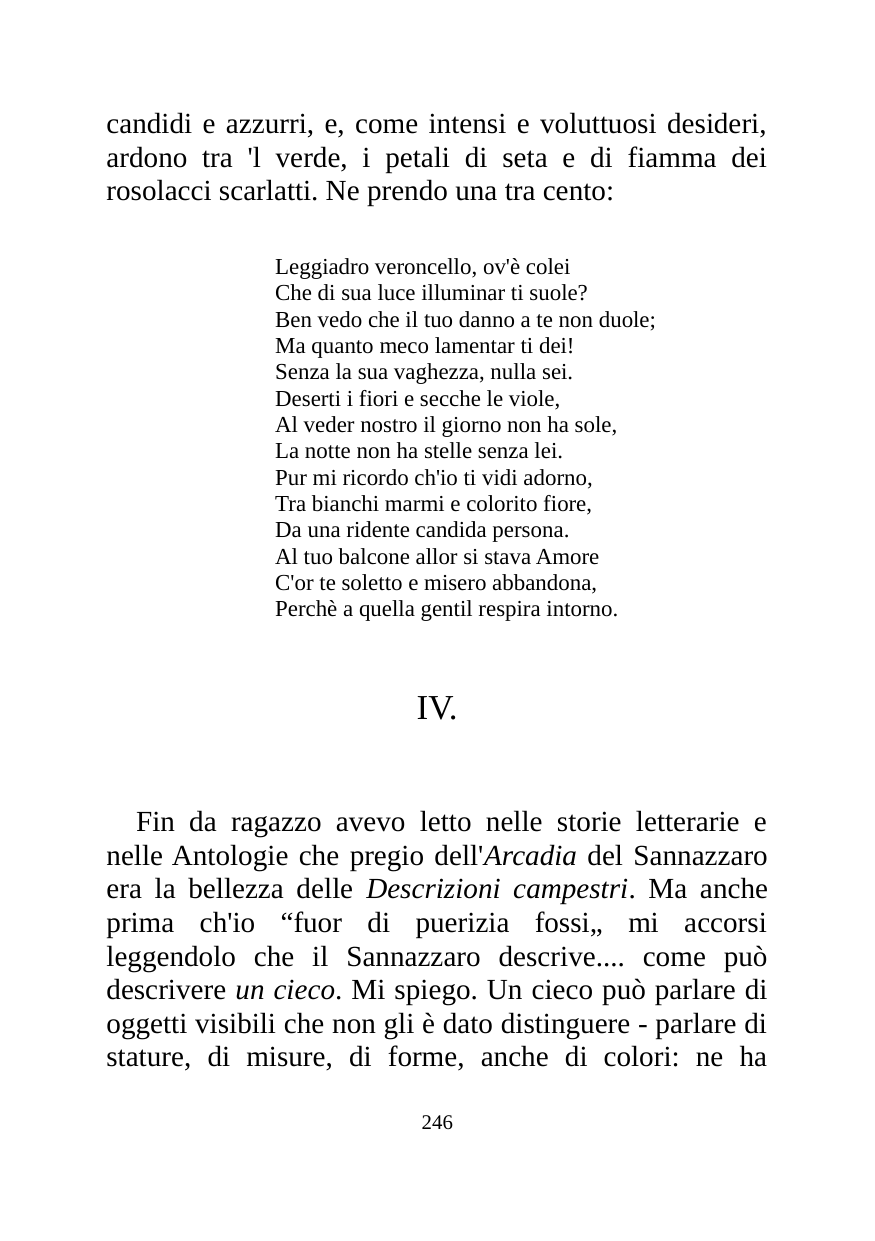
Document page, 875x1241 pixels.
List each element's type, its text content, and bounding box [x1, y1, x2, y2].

subtitle IV. [106, 687, 768, 727]
text Ben vedo che il tuo danno a te non duole; [275, 306, 768, 332]
text Fin da ragazzo avevo letto nelle storie letterarie e nelle Antologie che pregio dell'Arcadia del Sannazzaro era la bellezza delle Descrizioni campestri. Ma anche prima ch'io “fuor di puerizia fossi„ mi accorsi leggendolo che il Sannazzaro descrive.... come può descrivere un cieco. Mi spiego. Un cieco può parlare di oggetti visibili che non gli è dato distinguere - parlare di stature, di misure, di forme, anche di colori: ne ha [106, 804, 768, 1073]
text Che di sua luce illuminar ti suole? [275, 279, 768, 306]
text candidi e azzurri, e, come intensi e voluttuosi desideri, ardono tra 'l verde, i petali di seta e di fiamma dei rosolacci scarlatti. Ne prendo una tra cento: [106, 106, 768, 207]
text C'or te soletto e misero abbandona, [275, 569, 768, 596]
text Al veder nostro il giorno non ha sole, [275, 411, 768, 437]
text Da una ridente candida persona. [275, 516, 768, 543]
text Ma quanto meco lamentar ti dei! [275, 332, 768, 358]
text Perchè a quella gentil respira intorno. [275, 596, 768, 622]
text La notte non ha stelle senza lei. [275, 437, 768, 464]
text Tra bianchi marmi e colorito fiore, [275, 490, 768, 516]
text Leggiadro veroncello, ov'è colei [275, 253, 768, 279]
text Al tuo balcone allor si stava Amore [275, 543, 768, 569]
text Deserti i fiori e secche le viole, [275, 385, 768, 411]
text Senza la sua vaghezza, nulla sei. [275, 358, 768, 385]
text Pur mi ricordo ch'io ti vidi adorno, [275, 464, 768, 490]
